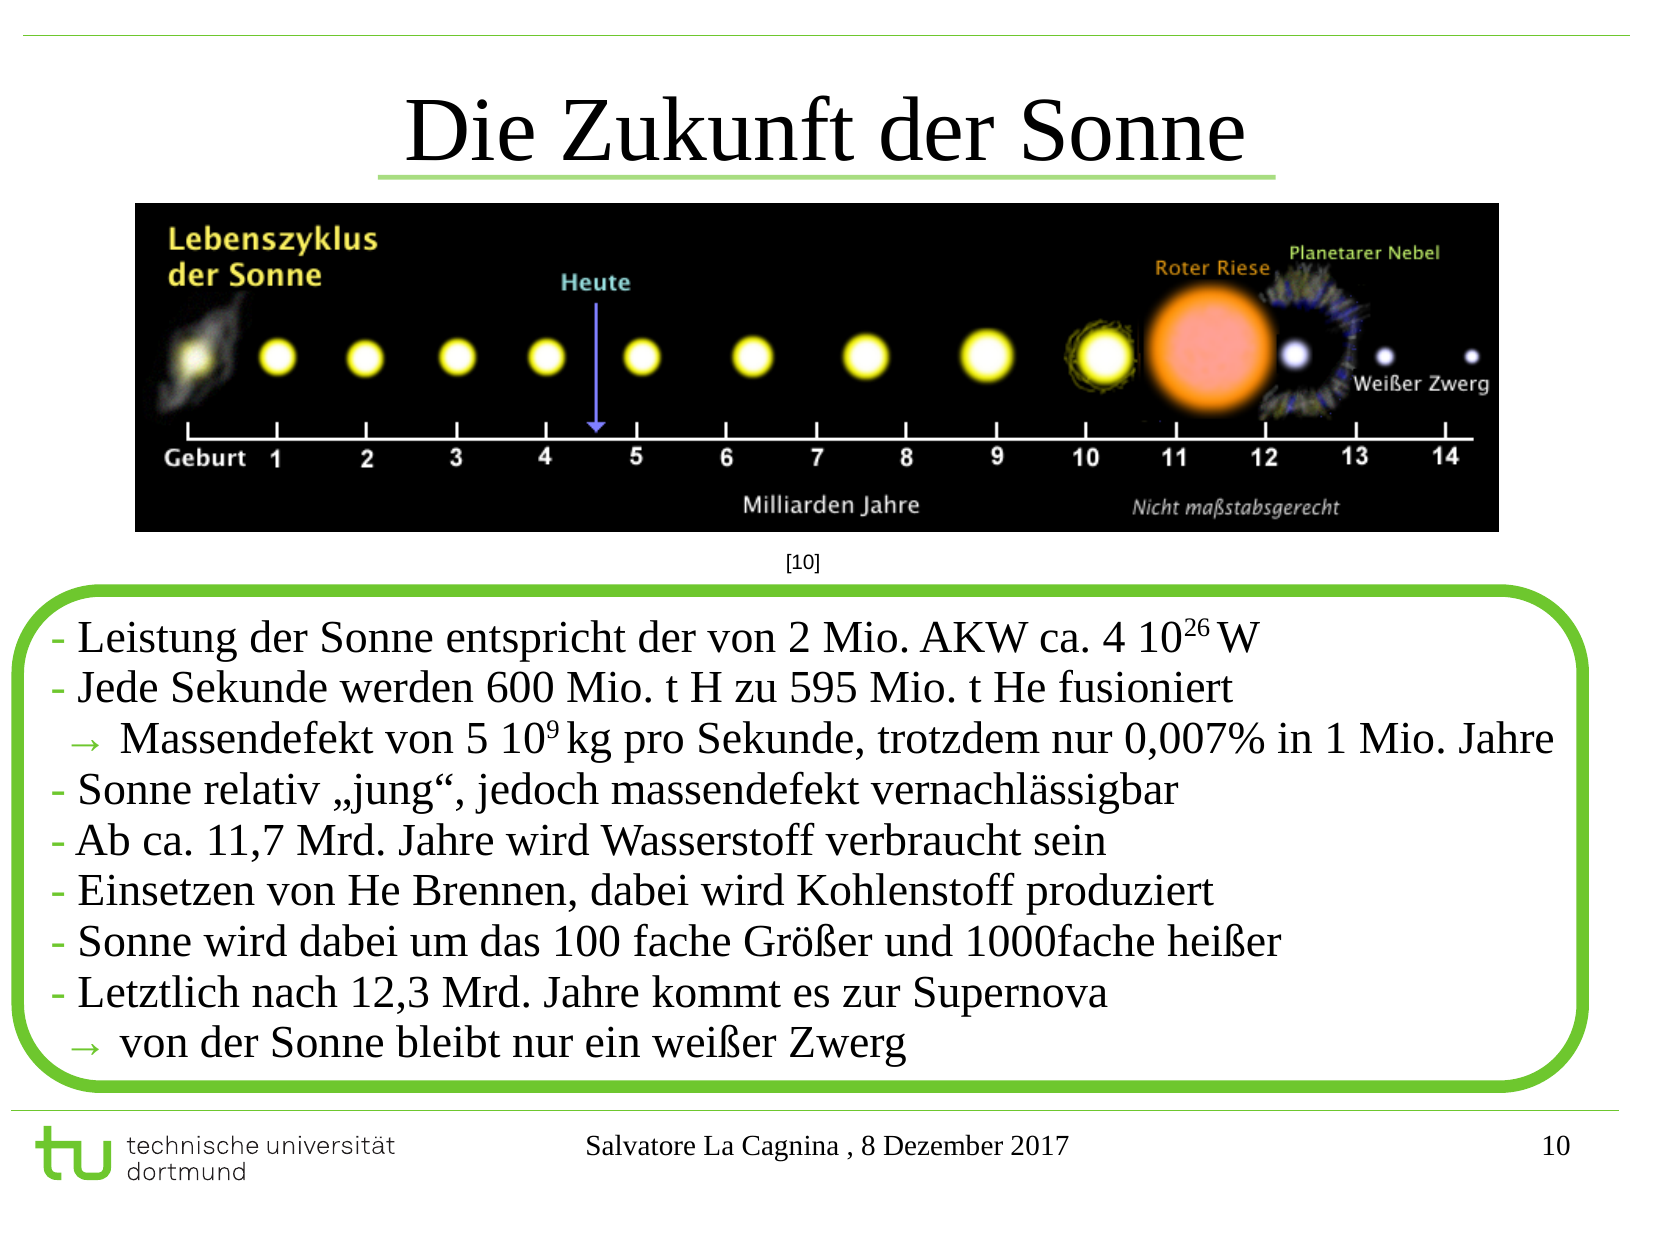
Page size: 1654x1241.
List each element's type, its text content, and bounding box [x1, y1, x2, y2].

picture [135, 203, 1499, 532]
text_box - Leistung der Sonne entspricht der von 2 Mio. AKW ca. 4 1026 W - Jede Sekunde werden 600 Mio. t H zu 595 Mio. t He fusioniert → Massendefekt von 5 109 kg pro Sekunde, trotzdem nur 0,007% in 1 Mio. Jahre - Sonne relativ „jung“, jedoch massendefekt vernachlässigbar - Ab ca. 11,7 Mrd. Jahre wird Wasserstoff verbraucht sein - Einsetzen von He Brennen, dabei wird Kohlenstoff produziert - Sonne wird dabei um das 100 fache Größer und 1000fache heißer - Letztlich nach 12,3 Mrd. Jahre kommt es zur Supernova → von der Sonne bleibt nur ein weißer Zwerg [1543, 603, 1619, 1076]
text_box [10] [661, 543, 945, 590]
chart [35, 1125, 461, 1241]
title Die Zukunft der Sonne [82, 25, 1571, 233]
text_box [17, 590, 1583, 1087]
